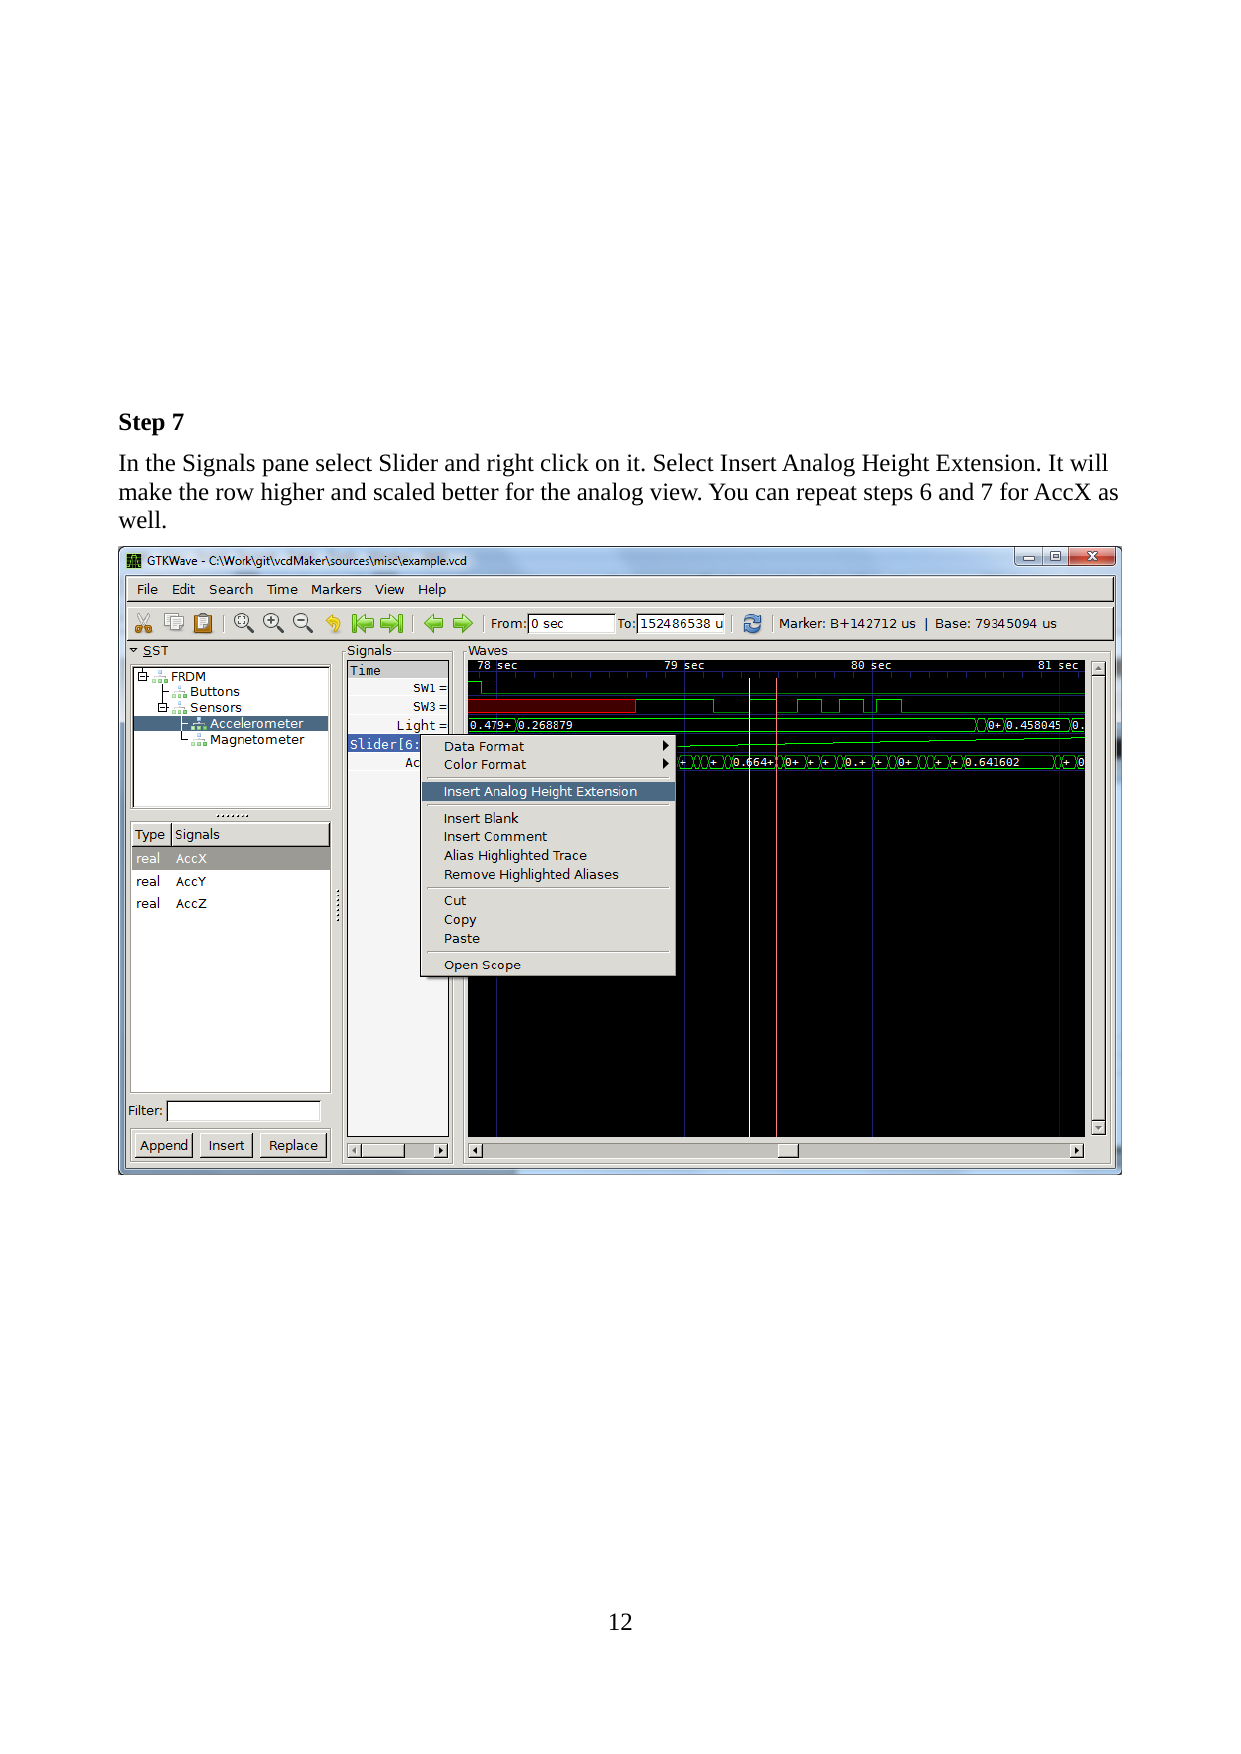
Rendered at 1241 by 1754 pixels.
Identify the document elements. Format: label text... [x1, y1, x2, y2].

text In the Signals pane select Slider and right click on it. Select Insert Analog Height Extension. It will make the row higher and scaled better for the analog view. You can repeat steps 6 and 7 for AccX as well. [118, 448, 1122, 534]
text Step 7 [118, 407, 1122, 436]
picture [118, 546, 1122, 1175]
